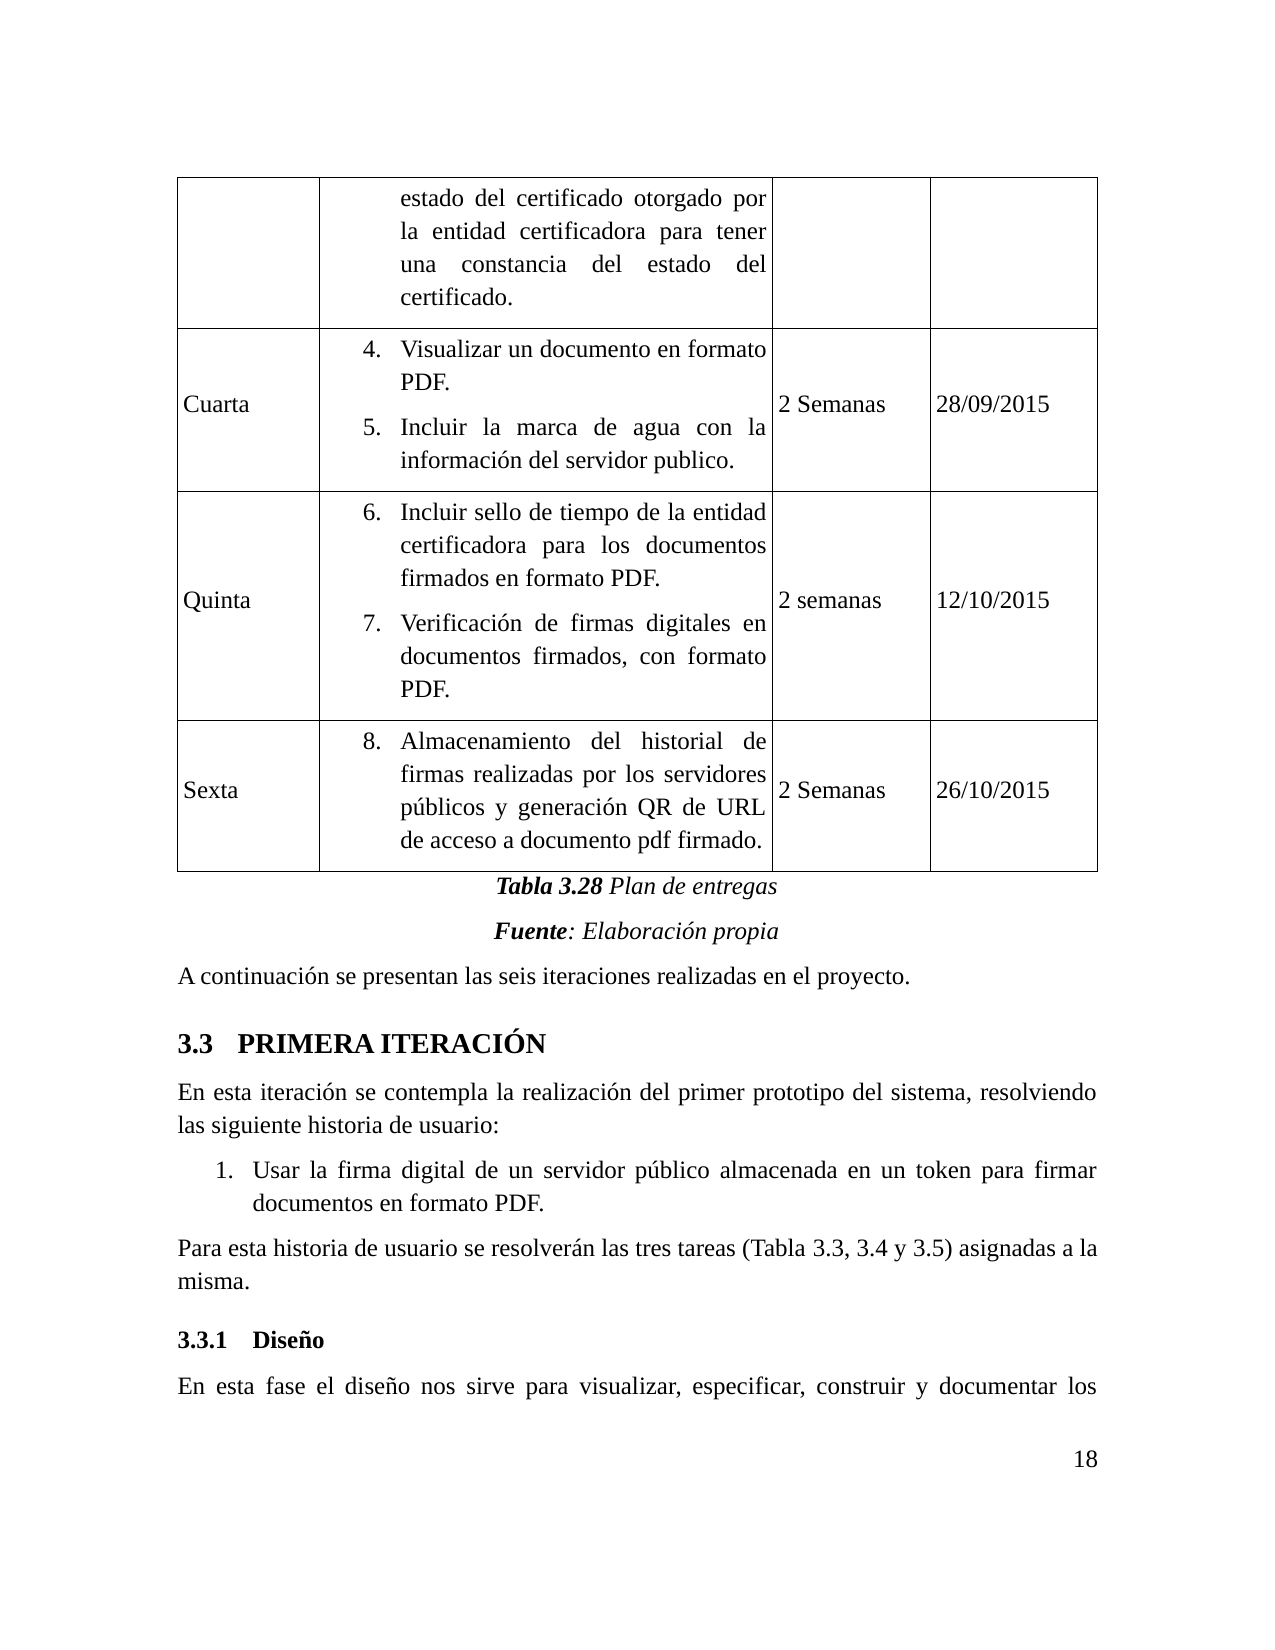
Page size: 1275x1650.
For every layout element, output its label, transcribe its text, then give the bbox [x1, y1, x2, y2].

table_cell Incluir sello de tiempo de la entidad certificadora para los documentos firmados en formato PDF. Verificación de firmas digitales en documentos firmados, con formato PDF. [320, 492, 772, 720]
list Usar la firma digital de un servidor público almacenada en un token para firmar documentos en formato PDF. [215, 1155, 1098, 1217]
text A continuación se presentan las seis iteraciones realizadas en el proyecto. [177, 961, 1098, 990]
text Fuente: Elaboración propia [177, 916, 1098, 945]
table_cell Sexta [178, 721, 319, 871]
table_cell Visualizar un documento en formato PDF. Incluir la marca de agua con la información del servidor publico. [320, 329, 772, 491]
table_cell 12/10/2015 [931, 492, 1097, 720]
table_cell [773, 178, 930, 328]
table_cell Quinta [178, 492, 319, 720]
text En esta iteración se contempla la realización del primer prototipo del sistema, resolviendo las siguiente historia de usuario: [177, 1077, 1098, 1139]
table_cell 2 Semanas [773, 721, 930, 871]
subtitle PRIMERA ITERACIÓN [177, 1027, 1098, 1060]
table_cell [178, 178, 319, 328]
table_cell Cuarta [178, 329, 319, 491]
table_cell 28/09/2015 [931, 329, 1097, 491]
subtitle Diseño [177, 1325, 1098, 1354]
table_cell Almacenamiento del historial de firmas realizadas por los servidores públicos y generación QR de URL de acceso a documento pdf firmado. [320, 721, 772, 871]
text Tabla 3.28 Plan de entregas [177, 872, 1098, 900]
text En esta fase el diseño nos sirve para visualizar, especificar, construir y documentar los [177, 1371, 1098, 1399]
table_cell 2 semanas [773, 492, 930, 720]
table_cell estado del certificado otorgado por la entidad certificadora para tener una constancia del estado del certificado. [320, 178, 772, 328]
table_cell [931, 178, 1097, 328]
text Para esta historia de usuario se resolverán las tres tareas (Tabla 3.3, 3.4 y 3.5) asignadas a la misma. [177, 1233, 1098, 1294]
table_cell 26/10/2015 [931, 721, 1097, 871]
table_cell 2 Semanas [773, 329, 930, 491]
